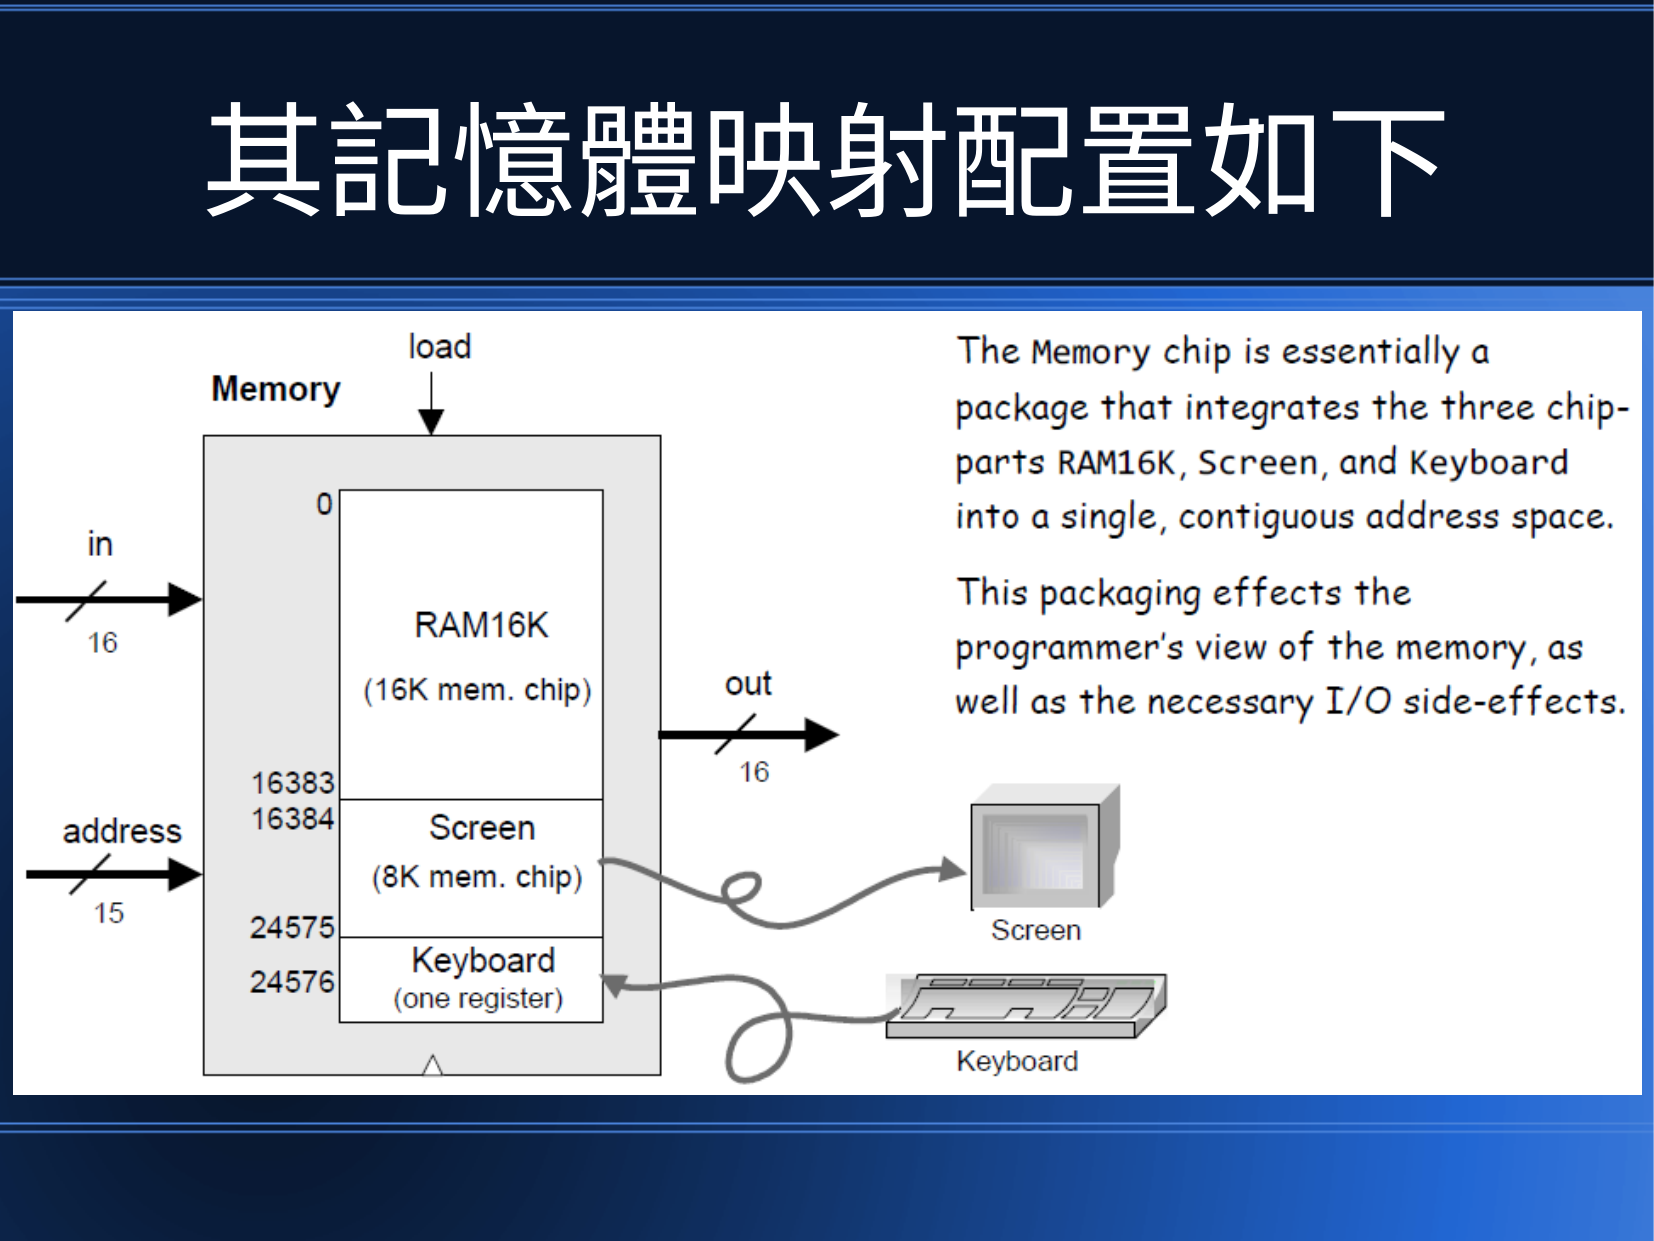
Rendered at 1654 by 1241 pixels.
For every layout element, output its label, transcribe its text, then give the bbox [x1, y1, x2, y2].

title 其記憶體映射配置如下 [82, 49, 1571, 257]
picture [0, 0, 1654, 1241]
